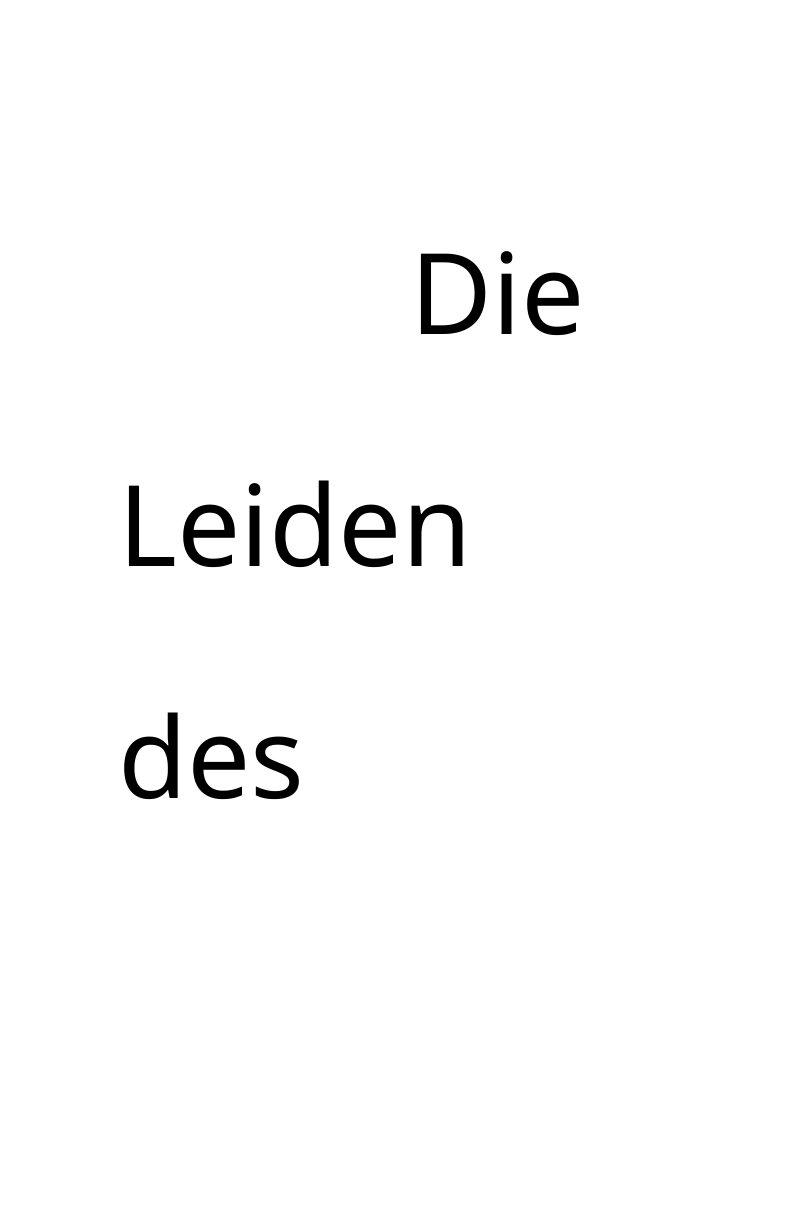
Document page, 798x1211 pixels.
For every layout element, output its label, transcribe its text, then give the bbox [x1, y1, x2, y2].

title Die Leiden des [118, 207, 679, 831]
